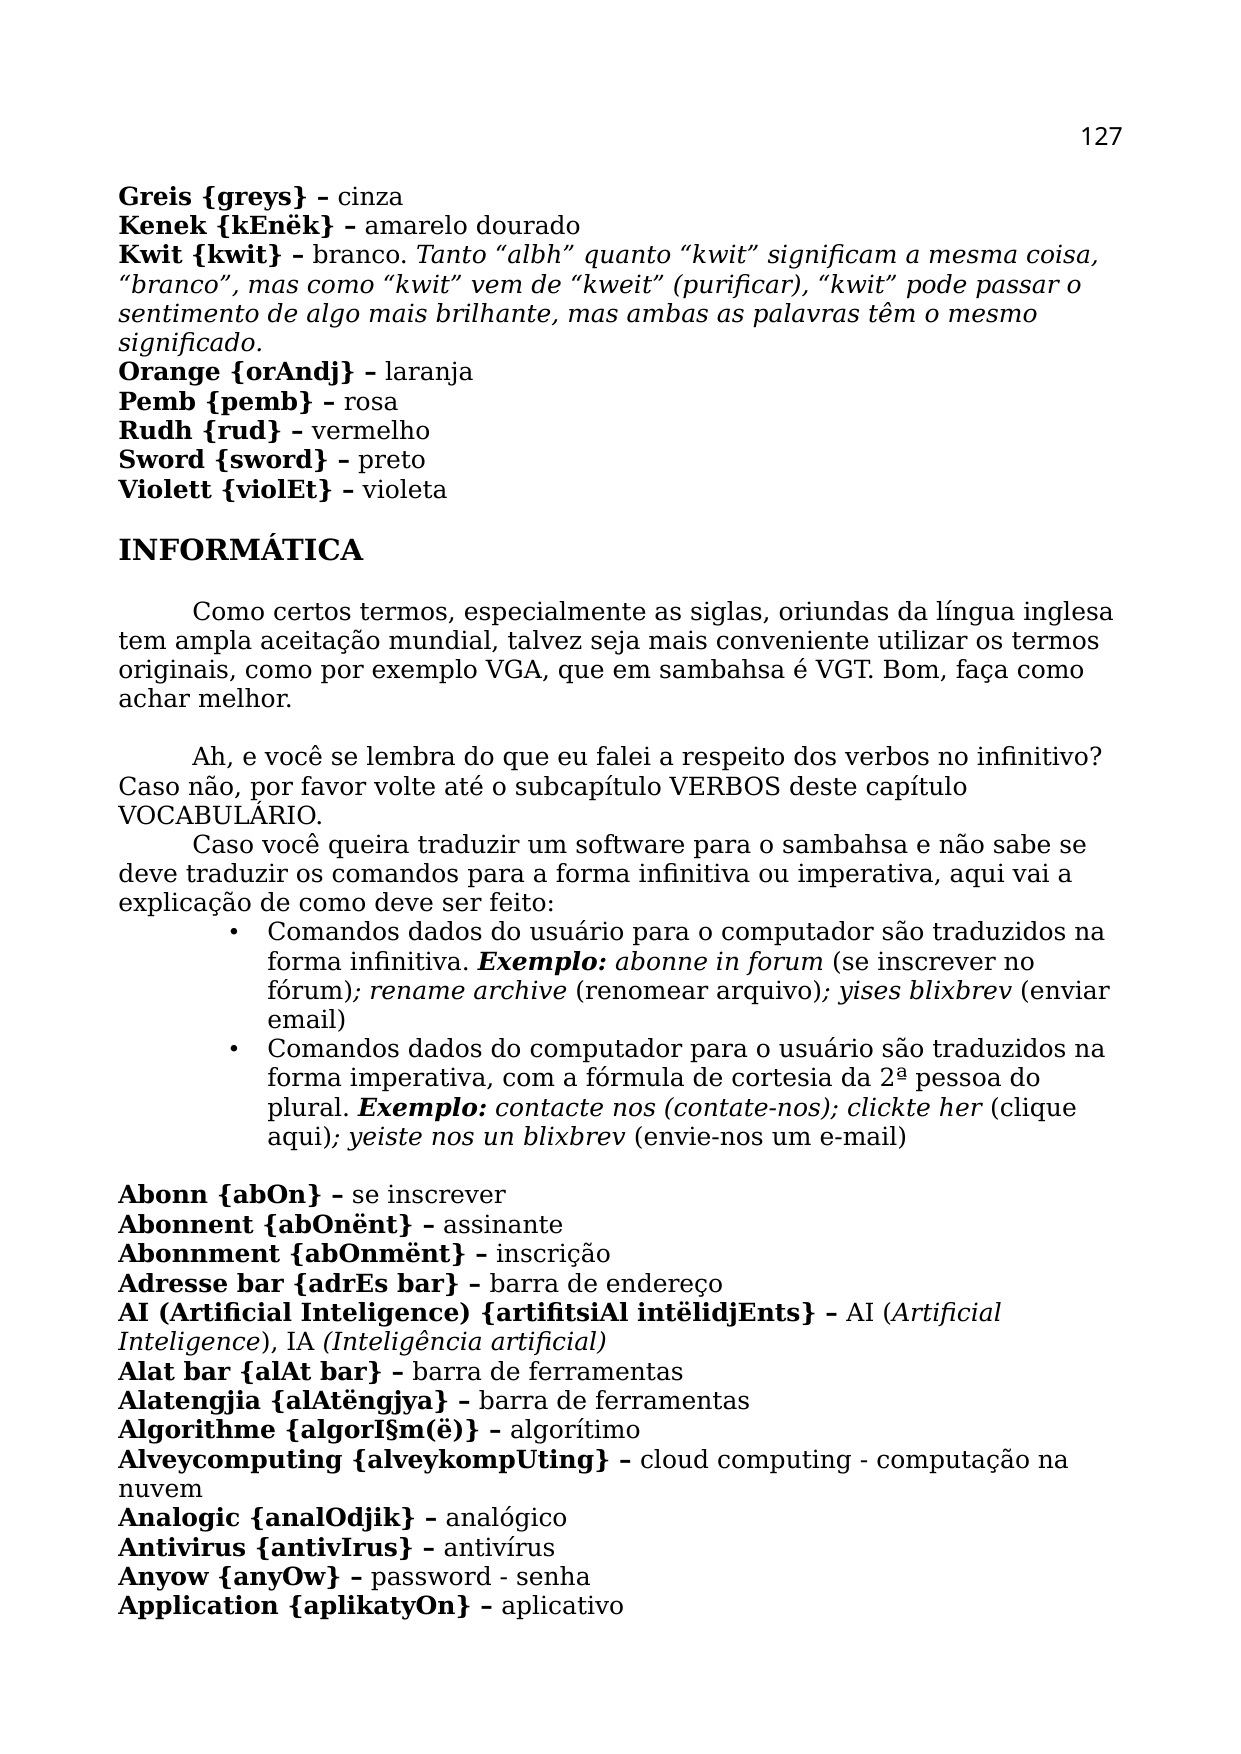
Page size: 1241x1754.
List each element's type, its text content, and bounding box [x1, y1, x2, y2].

text Abonnent {abOnënt} – assinante [118, 1210, 1123, 1239]
text Algorithme {algorI§m(ë)} – algorítimo [118, 1415, 1123, 1445]
text Kwit {kwit} – branco. Tanto “albh” quanto “kwit” significam a mesma coisa, “branco”, mas como “kwit” vem de “kweit” (purificar), “kwit” pode passar o sentimento de algo mais brilhante, mas ambas as palavras têm o mesmo significado. [118, 240, 1123, 357]
list Comandos dados do computador para o usuário são traduzidos na forma imperativa, com a fórmula de cortesia da 2ª pessoa do plural. Exemplo: contacte nos (contate-nos); clickte her (clique aqui); yeiste nos un blixbrev (envie-nos um e-mail) [229, 1034, 1123, 1151]
text Orange {orAndj} – laranja [118, 357, 1123, 387]
text Rudh {rud} – vermelho [118, 416, 1123, 445]
text Analogic {analOdjik} – analógico [118, 1503, 1123, 1533]
text AI (Artificial Inteligence) {artifitsiAl intëlidjEnts} – AI (Artificial Inteligence), IA (Inteligência artificial) [118, 1298, 1123, 1357]
text Alveycomputing {alveykompUting} – cloud computing - computação na nuvem [118, 1445, 1123, 1503]
text Como certos termos, especialmente as siglas, oriundas da língua inglesa tem ampla aceitação mundial, talvez seja mais conveniente utilizar os termos originais, como por exemplo VGA, que em sambahsa é VGT. Bom, faça como achar melhor. [118, 597, 1123, 713]
text Abonn {abOn} – se inscrever [118, 1181, 1123, 1210]
text Abonnment {abOnmënt} – inscrição [118, 1239, 1123, 1269]
list Comandos dados do usuário para o computador são traduzidos na forma infinitiva. Exemplo: abonne in forum (se inscrever no fórum); rename archive (renomear arquivo); yises blixbrev (enviar email) [229, 918, 1123, 1034]
text Greis {greys} – cinza [118, 182, 1123, 211]
text Application {aplikatyOn} – aplicativo [118, 1591, 1123, 1621]
text Alatengjia {alAtëngjya} – barra de ferramentas [118, 1386, 1123, 1415]
text Pemb {pemb} – rosa [118, 387, 1123, 416]
text Antivirus {antivIrus} – antivírus [118, 1533, 1123, 1562]
subtitle INFORMÁTICA [118, 533, 1123, 568]
text Kenek {kEnëk} – amarelo dourado [118, 211, 1123, 240]
text Alat bar {alAt bar} – barra de ferramentas [118, 1357, 1123, 1386]
text Anyow {anyOw} – password - senha [118, 1562, 1123, 1591]
text Violett {violEt} – violeta [118, 475, 1123, 504]
text Sword {sword} – preto [118, 445, 1123, 475]
text Caso você queira traduzir um software para o sambahsa e não sabe se deve traduzir os comandos para a forma infinitiva ou imperativa, aqui vai a explicação de como deve ser feito: [118, 830, 1123, 918]
text Adresse bar {adrEs bar} – barra de endereço [118, 1269, 1123, 1298]
text Ah, e você se lembra do que eu falei a respeito dos verbos no infinitivo? Caso não, por favor volte até o subcapítulo VERBOS deste capítulo VOCABULÁRIO. [118, 743, 1123, 830]
